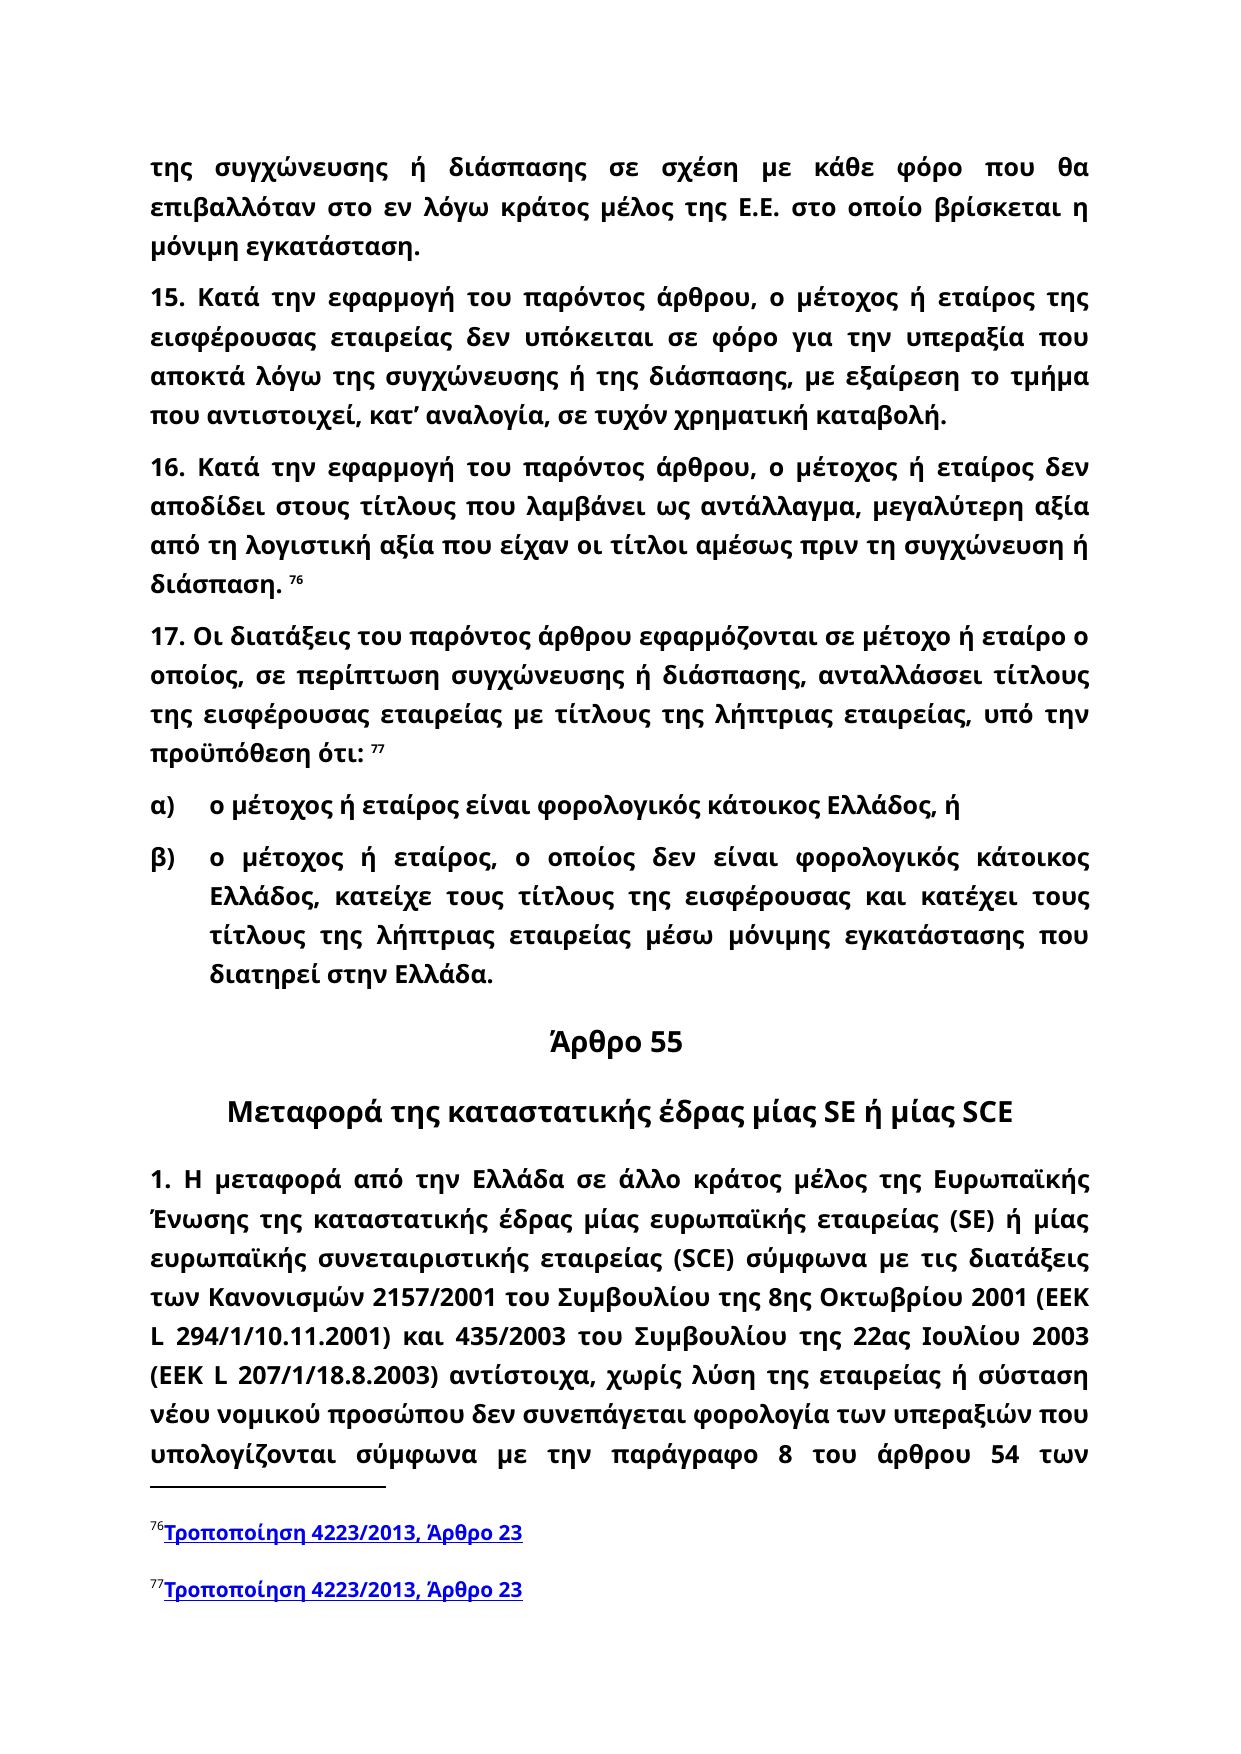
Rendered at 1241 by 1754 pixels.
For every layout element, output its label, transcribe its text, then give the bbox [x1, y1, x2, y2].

text 16. Κατά την εφαρμογή του παρόντος άρθρου, ο μέτοχος ή εταίρος δεν αποδίδει στους τίτλους που λαμβάνει ως αντάλλαγμα, μεγαλύτερη αξία από τη λογιστική αξία που είχαν οι τίτλοι αμέσως πριν τη συγχώνευση ή διάσπαση. [150, 449, 1090, 601]
text 1. Η μεταφορά από την Ελλάδα σε άλλο κράτος μέλος της Ευρωπαϊκής Ένωσης της καταστατικής έδρας μίας ευρωπαϊκής εταιρείας (SE) ή μίας ευρωπαϊκής συνεταιριστικής εταιρείας (SCE) σύμφωνα με τις διατάξεις των Κανονισμών 2157/2001 του Συμβουλίου της 8ης Οκτωβρίου 2001 (ΕΕΚ L 294/1/10.11.2001) και 435/2003 του Συμβουλίου της 22ας Ιουλίου 2003 (ΕΕΚ L 207/1/18.8.2003) αντίστοιχα, χωρίς λύση της εταιρείας ή σύσταση νέου νομικού προσώπου δεν συνεπάγεται φορολογία των υπεραξιών που υπολογίζονται σύμφωνα με την παράγραφο 8 του άρθρου 54 των [150, 1162, 1090, 1470]
text της συγχώνευσης ή διάσπασης σε σχέση με κάθε φόρο που θα επιβαλλόταν στο εν λόγω κράτος μέλος της Ε.Ε. στο οποίο βρίσκεται η μόνιμη εγκατάσταση. [150, 150, 1090, 262]
subtitle Άρθρο 55 [150, 1021, 1090, 1061]
list β) ο μέτοχος ή εταίρος, ο οποίος δεν είναι φορολογικός κάτοικος Ελλάδος, κατείχε τους τίτλους της εισφέρουσας και κατέχει τους τίτλους της λήπτριας εταιρείας μέσω μόνιμης εγκατάστασης που διατηρεί στην Ελλάδα. [150, 839, 1090, 991]
list α) ο μέτοχος ή εταίρος είναι φορολογικός κάτοικος Ελλάδος, ή [150, 787, 1090, 822]
text 17. Οι διατάξεις του παρόντος άρθρου εφαρμόζονται σε μέτοχο ή εταίρο ο οποίος, σε περίπτωση συγχώνευσης ή διάσπασης, ανταλλάσσει τίτλους της εισφέρουσας εταιρείας με τίτλους της λήπτριας εταιρείας, υπό την προϋπόθεση ότι: [150, 618, 1090, 770]
text 15. Κατά την εφαρμογή του παρόντος άρθρου, ο μέτοχος ή εταίρος της εισφέρουσας εταιρείας δεν υπόκειται σε φόρο για την υπεραξία που αποκτά λόγω της συγχώνευσης ή της διάσπασης, με εξαίρεση το τμήμα που αντιστοιχεί, κατ’ αναλογία, σε τυχόν χρηματική καταβολή. [150, 280, 1090, 432]
text Τροποποίηση 4223/2013, Άρθρο 23 [150, 1576, 1090, 1604]
subtitle Μεταφορά της καταστατικής έδρας μίας SE ή μίας SCE [150, 1091, 1090, 1131]
text Τροποποίηση 4223/2013, Άρθρο 23 [150, 1518, 1090, 1546]
